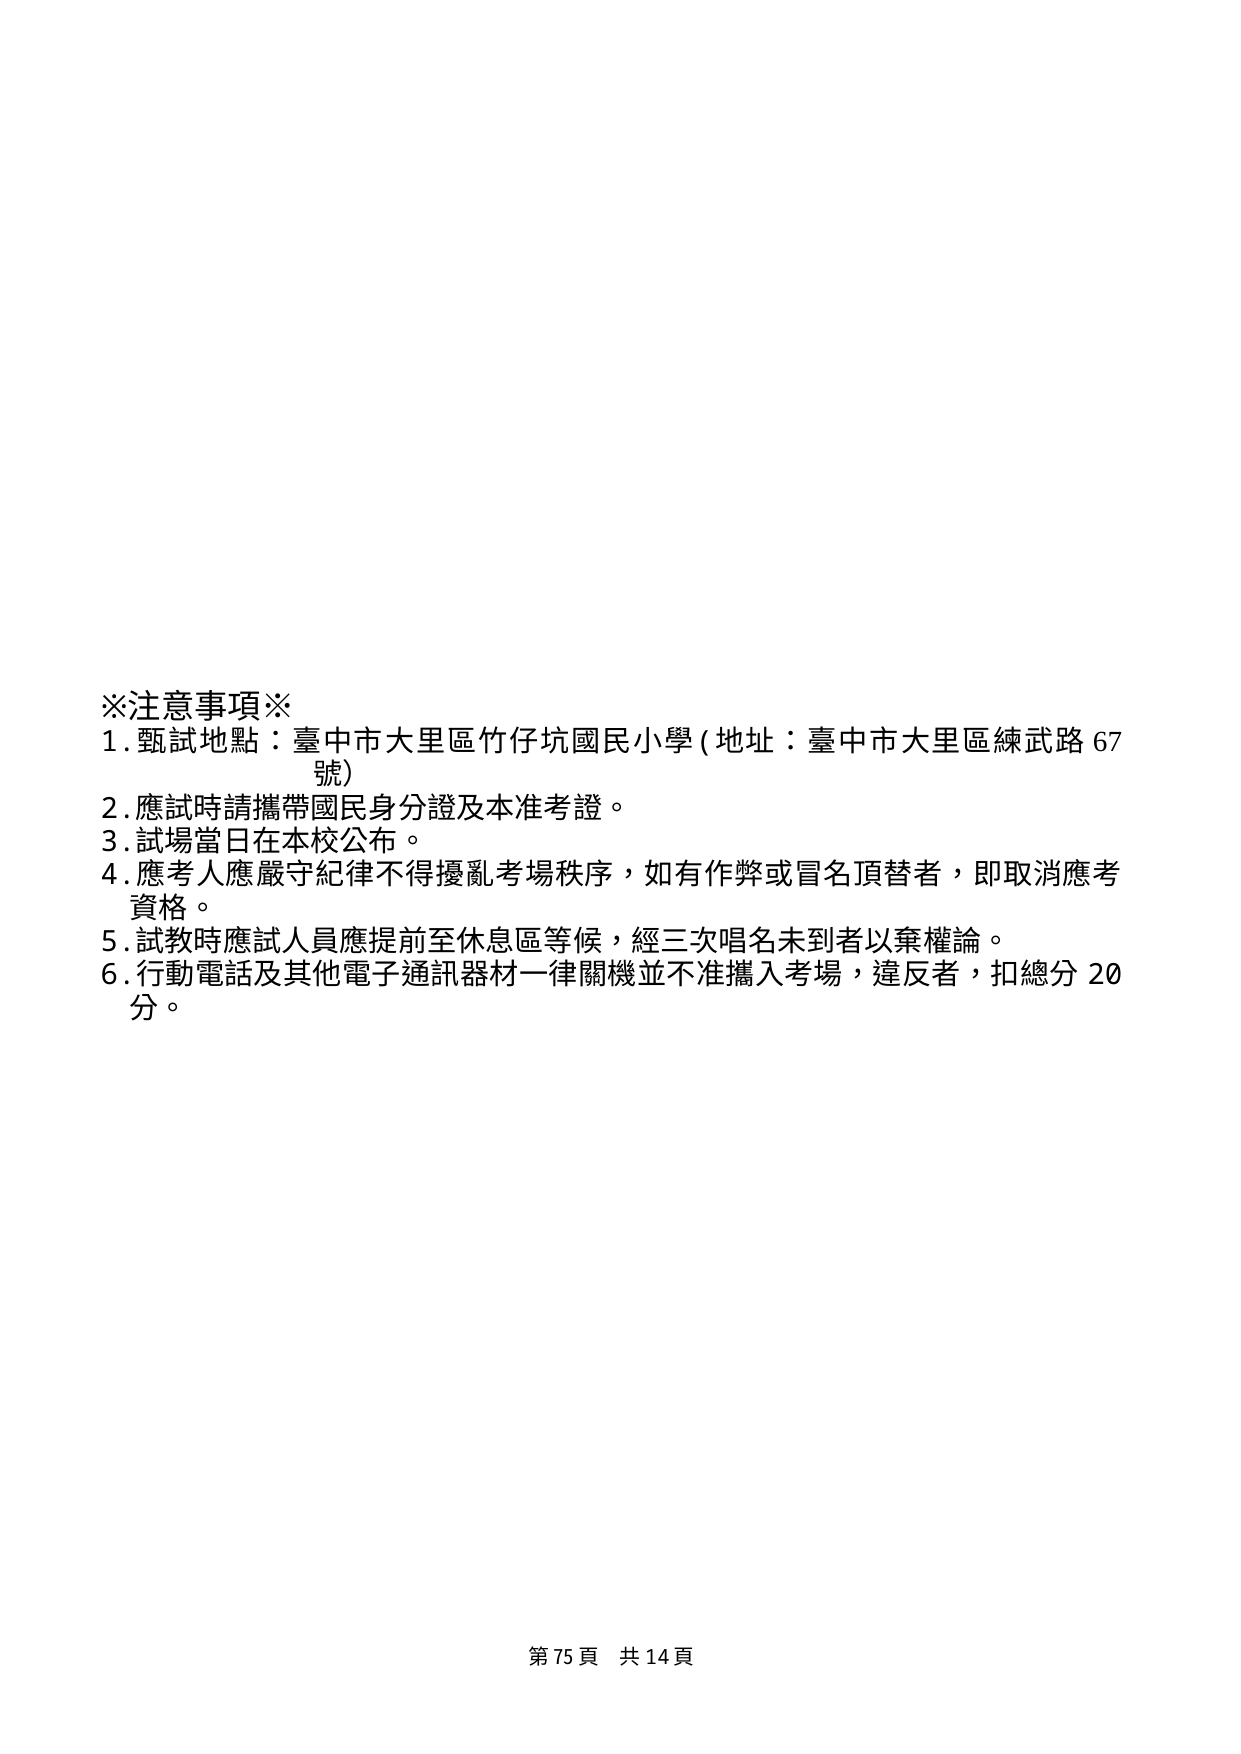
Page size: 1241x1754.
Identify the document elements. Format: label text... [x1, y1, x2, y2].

text 3.試場當日在本校公布。 [100, 825, 1122, 858]
text 2.應試時請攜帶國民身分證及本准考證。 [100, 791, 1122, 825]
text 1.甄試地點：臺中市大里區竹仔坑國民小學(地址：臺中市大里區練武路67號） [100, 725, 1122, 791]
text 4.應考人應嚴守紀律不得擾亂考場秩序，如有作弊或冒名頂替者，即取消應考資格。 [100, 858, 1122, 925]
text 6.行動電話及其他電子通訊器材一律關機並不准攜入考場，違反者，扣總分20分。 [100, 958, 1122, 1025]
text ※注意事項※ [100, 662, 1122, 725]
text 5.試教時應試人員應提前至休息區等候，經三次唱名未到者以棄權論。 [100, 925, 1122, 958]
